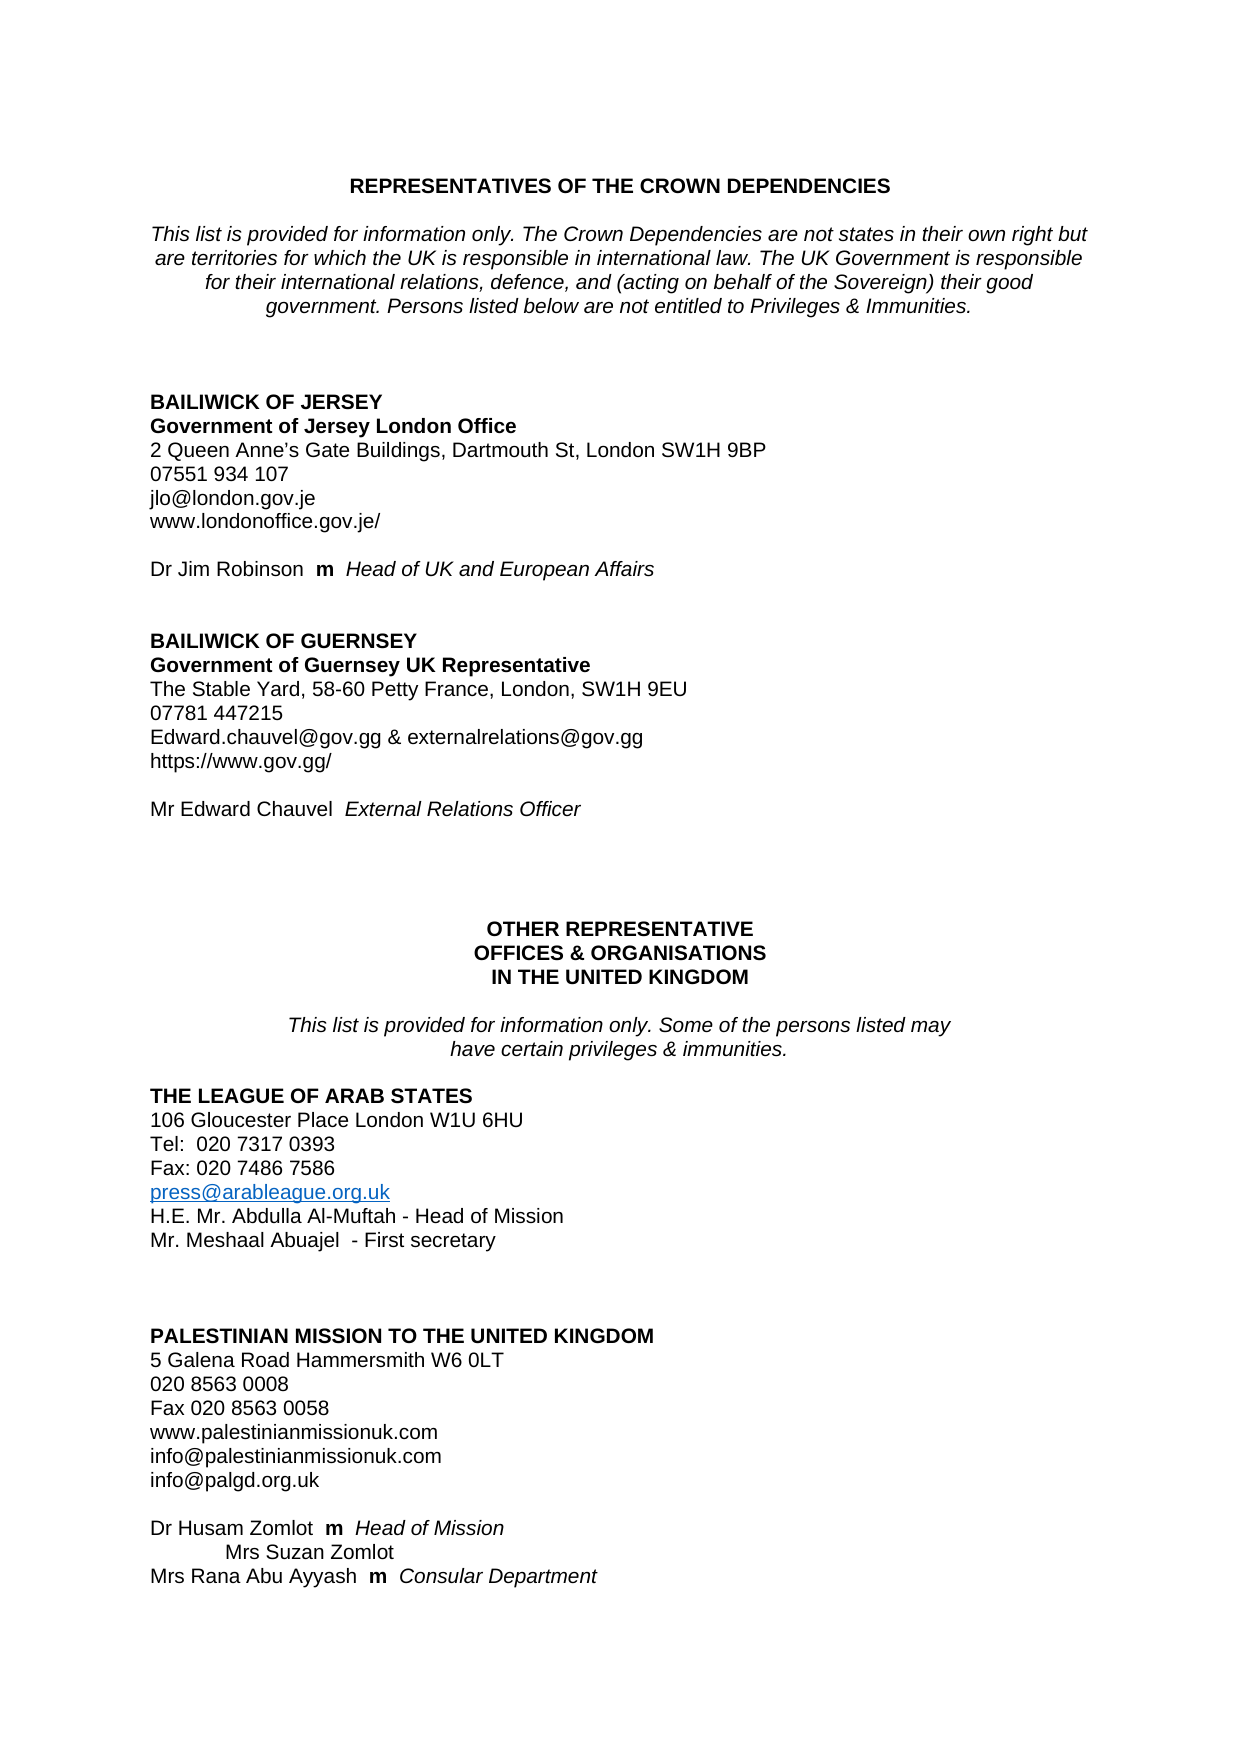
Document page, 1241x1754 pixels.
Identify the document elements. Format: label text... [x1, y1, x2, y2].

text 106 Gloucester Place London W1U 6HU [150, 1108, 1090, 1132]
text Government of Guernsey UK Representative [150, 653, 1090, 677]
text Mrs Suzan Zomlot [150, 1539, 1090, 1563]
text jlo@london.gov.je [150, 485, 1090, 509]
text Mr Edward Chauvel External Relations Officer [150, 797, 1090, 821]
text have certain privileges & immunities. [150, 1036, 1090, 1060]
text www.londonoffice.gov.je/ [150, 509, 1090, 533]
text Government of Jersey London Office [150, 413, 1090, 437]
text IN THE UNITED KINGDOM [150, 964, 1090, 988]
text Fax 020 8563 0058 [150, 1396, 1090, 1420]
text REPRESENTATIVES OF THE CROWN DEPENDENCIES [150, 174, 1090, 198]
text Dr Jim Robinson m Head of UK and European Affairs [150, 557, 1090, 581]
text 07781 447215 [150, 701, 1090, 725]
subtitle PALESTINIAN MISSION TO THE UNITED KINGDOM [150, 1324, 1090, 1348]
text OTHER REPRESENTATIVE [150, 917, 1090, 941]
text BAILIWICK OF JERSEY [150, 389, 1090, 413]
text press@arableague.org.uk [150, 1180, 1090, 1204]
text This list is provided for information only. Some of the persons listed may [150, 1012, 1090, 1036]
text 020 8563 0008 [150, 1372, 1090, 1396]
text www.palestinianmissionuk.com [150, 1420, 1090, 1444]
text Mrs Rana Abu Ayyash m Consular Department [150, 1563, 1090, 1587]
subtitle THE LEAGUE OF ARAB STATES [150, 1084, 1090, 1108]
text https://www.gov.gg/ [150, 749, 1090, 773]
text Fax: 020 7486 7586 [150, 1156, 1090, 1180]
text Mr. Meshaal Abuajel - First secretary [150, 1228, 1090, 1252]
text Edward.chauvel@gov.gg & externalrelations@gov.gg [150, 725, 1090, 749]
text Tel: 020 7317 0393 [150, 1132, 1090, 1156]
text 07551 934 107 [150, 461, 1090, 485]
text OFFICES & ORGANISATIONS [150, 941, 1090, 964]
text H.E. Mr. Abdulla Al-Muftah - Head of Mission [150, 1204, 1090, 1228]
text 2 Queen Anne’s Gate Buildings, Dartmouth St, London SW1H 9BP [150, 437, 1090, 461]
text 5 Galena Road Hammersmith W6 0LT [150, 1348, 1090, 1372]
text Dr Husam Zomlot m Head of Mission [150, 1516, 1090, 1539]
text info@palgd.org.uk [150, 1468, 1090, 1492]
text This list is provided for information only. The Crown Dependencies are not states in their own right but are territories for which the UK is responsible in international law. The UK Government is responsible for their international relations, defence, and (acting on behalf of the Sovereign) their good government. Persons listed below are not entitled to Privileges & Immunities. [150, 222, 1090, 318]
text The Stable Yard, 58-60 Petty France, London, SW1H 9EU [150, 677, 1090, 701]
text BAILIWICK OF GUERNSEY [150, 629, 1090, 653]
text info@palestinianmissionuk.com [150, 1444, 1090, 1468]
